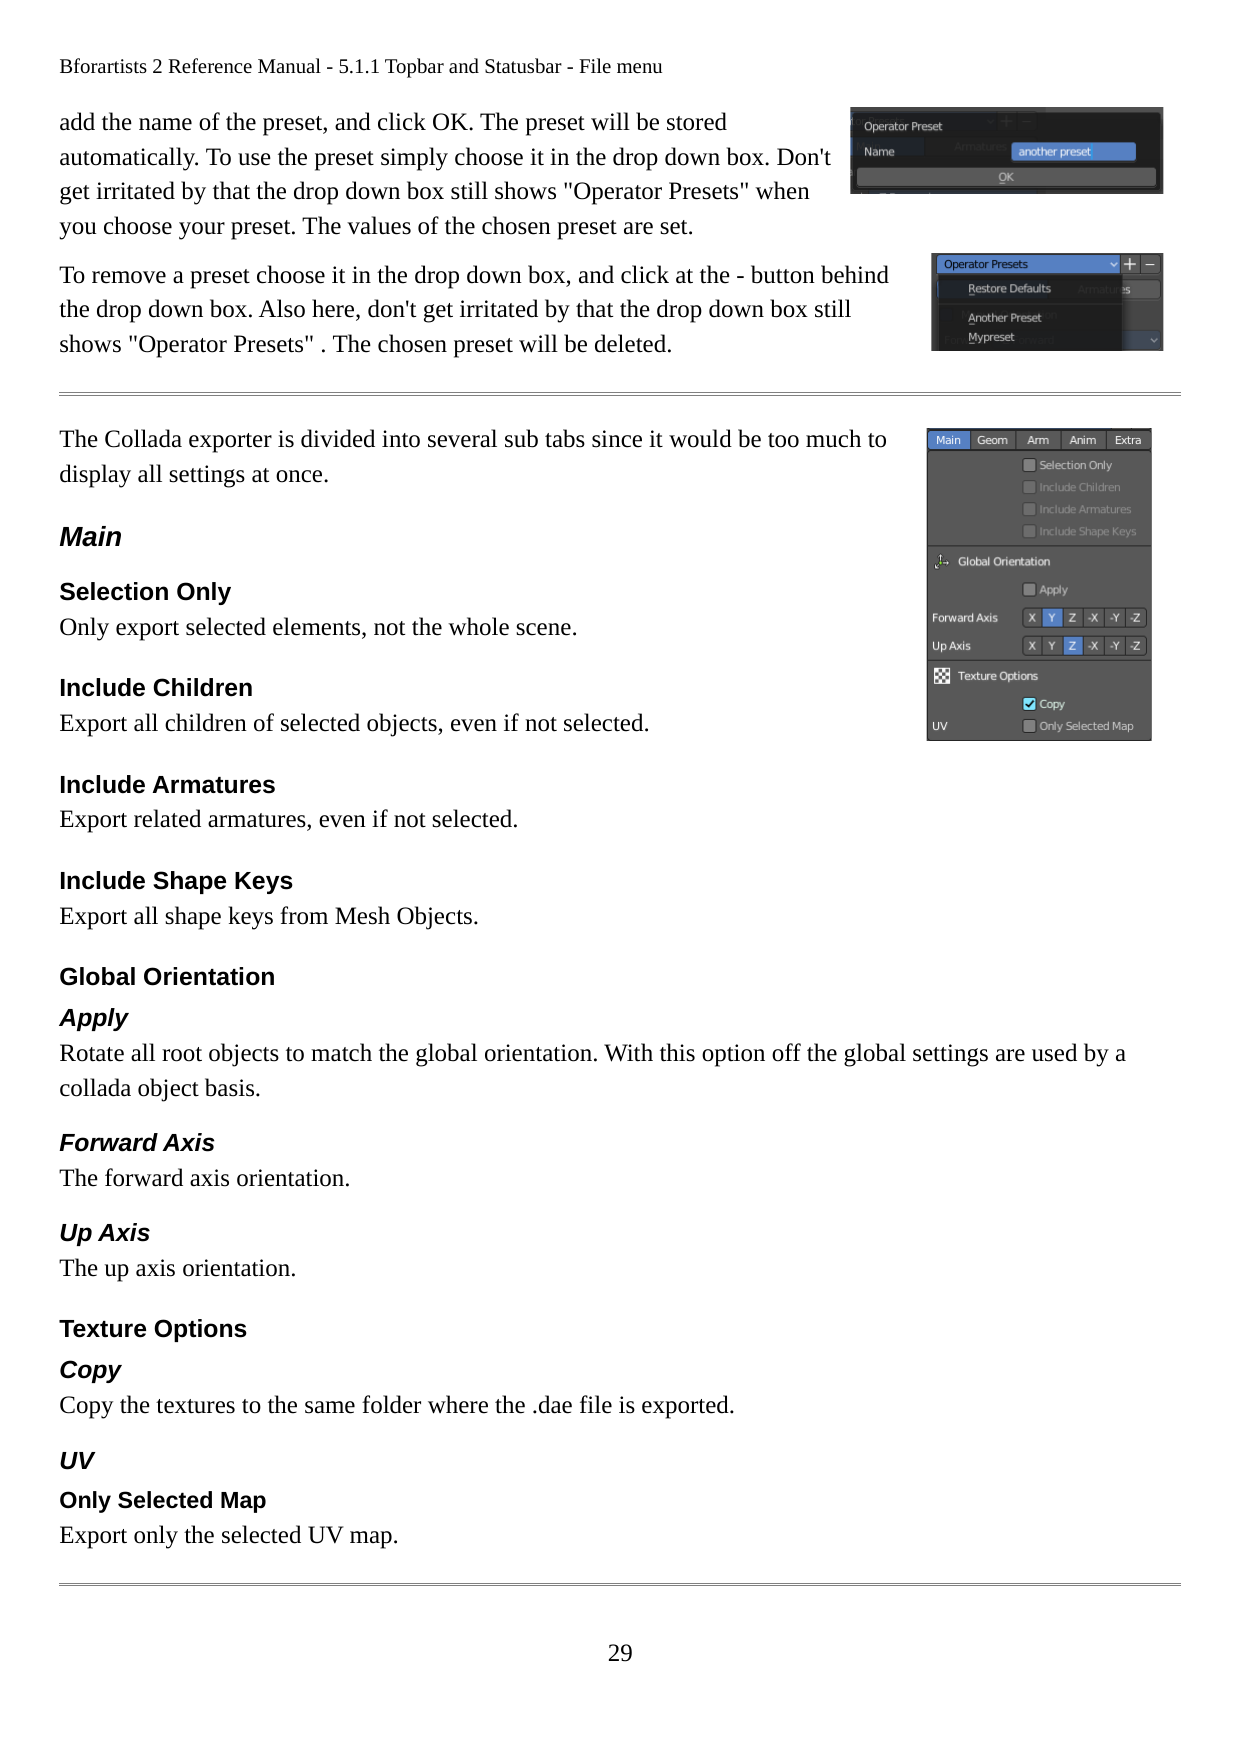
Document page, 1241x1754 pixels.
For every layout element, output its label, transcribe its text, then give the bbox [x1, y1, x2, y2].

picture [931, 253, 1164, 351]
text Export related armatures, even if not selected. [59, 804, 1181, 833]
text Only export selected elements, not the whole scene. [59, 612, 926, 641]
text Export all children of selected objects, even if not selected. [59, 708, 926, 737]
text Export only the selected UV map. [59, 1520, 1181, 1548]
picture [850, 107, 1164, 194]
subtitle Only Selected Map [59, 1487, 1181, 1513]
subtitle Include Shape Keys [59, 866, 1181, 895]
subtitle Copy [59, 1356, 1181, 1384]
subtitle Apply [59, 1003, 1181, 1032]
text Export all shape keys from Mesh Objects. [59, 901, 1181, 930]
subtitle Main [59, 520, 926, 552]
subtitle Up Axis [59, 1218, 1181, 1247]
subtitle [1152, 673, 1181, 702]
subtitle Forward Axis [59, 1128, 1181, 1157]
text add the name of the preset, and click OK. The preset will be stored automatically. To use the preset simply choose it in the drop down box. Don't get irritated by that the drop down box still shows "Operator Presets" when you choose your preset. The values of the chosen preset are set. [59, 107, 1181, 240]
text Copy the textures to the same folder where the .dae file is exported. [59, 1390, 1181, 1419]
subtitle Include Children [59, 673, 926, 702]
subtitle [1152, 577, 1181, 606]
text The forward axis orientation. [59, 1163, 1181, 1192]
picture [926, 428, 1152, 741]
text To remove a preset choose it in the drop down box, and click at the - button behind the drop down box. Also here, don't get irritated by that the drop down box still shows "Operator Presets" . The chosen preset will be deleted. [59, 260, 1181, 358]
text The Collada exporter is divided into several sub tabs since it would be too much to display all settings at once. [59, 424, 1181, 487]
subtitle Include Armatures [59, 770, 1181, 798]
subtitle UV [59, 1446, 1181, 1474]
text The up axis orientation. [59, 1253, 1181, 1282]
subtitle Texture Options [59, 1314, 1181, 1343]
subtitle Selection Only [59, 577, 926, 606]
subtitle [1152, 520, 1181, 552]
text Rotate all root objects to match the global orientation. With this option off the global settings are used by a collada object basis. [59, 1038, 1181, 1102]
subtitle Global Orientation [59, 962, 1181, 991]
